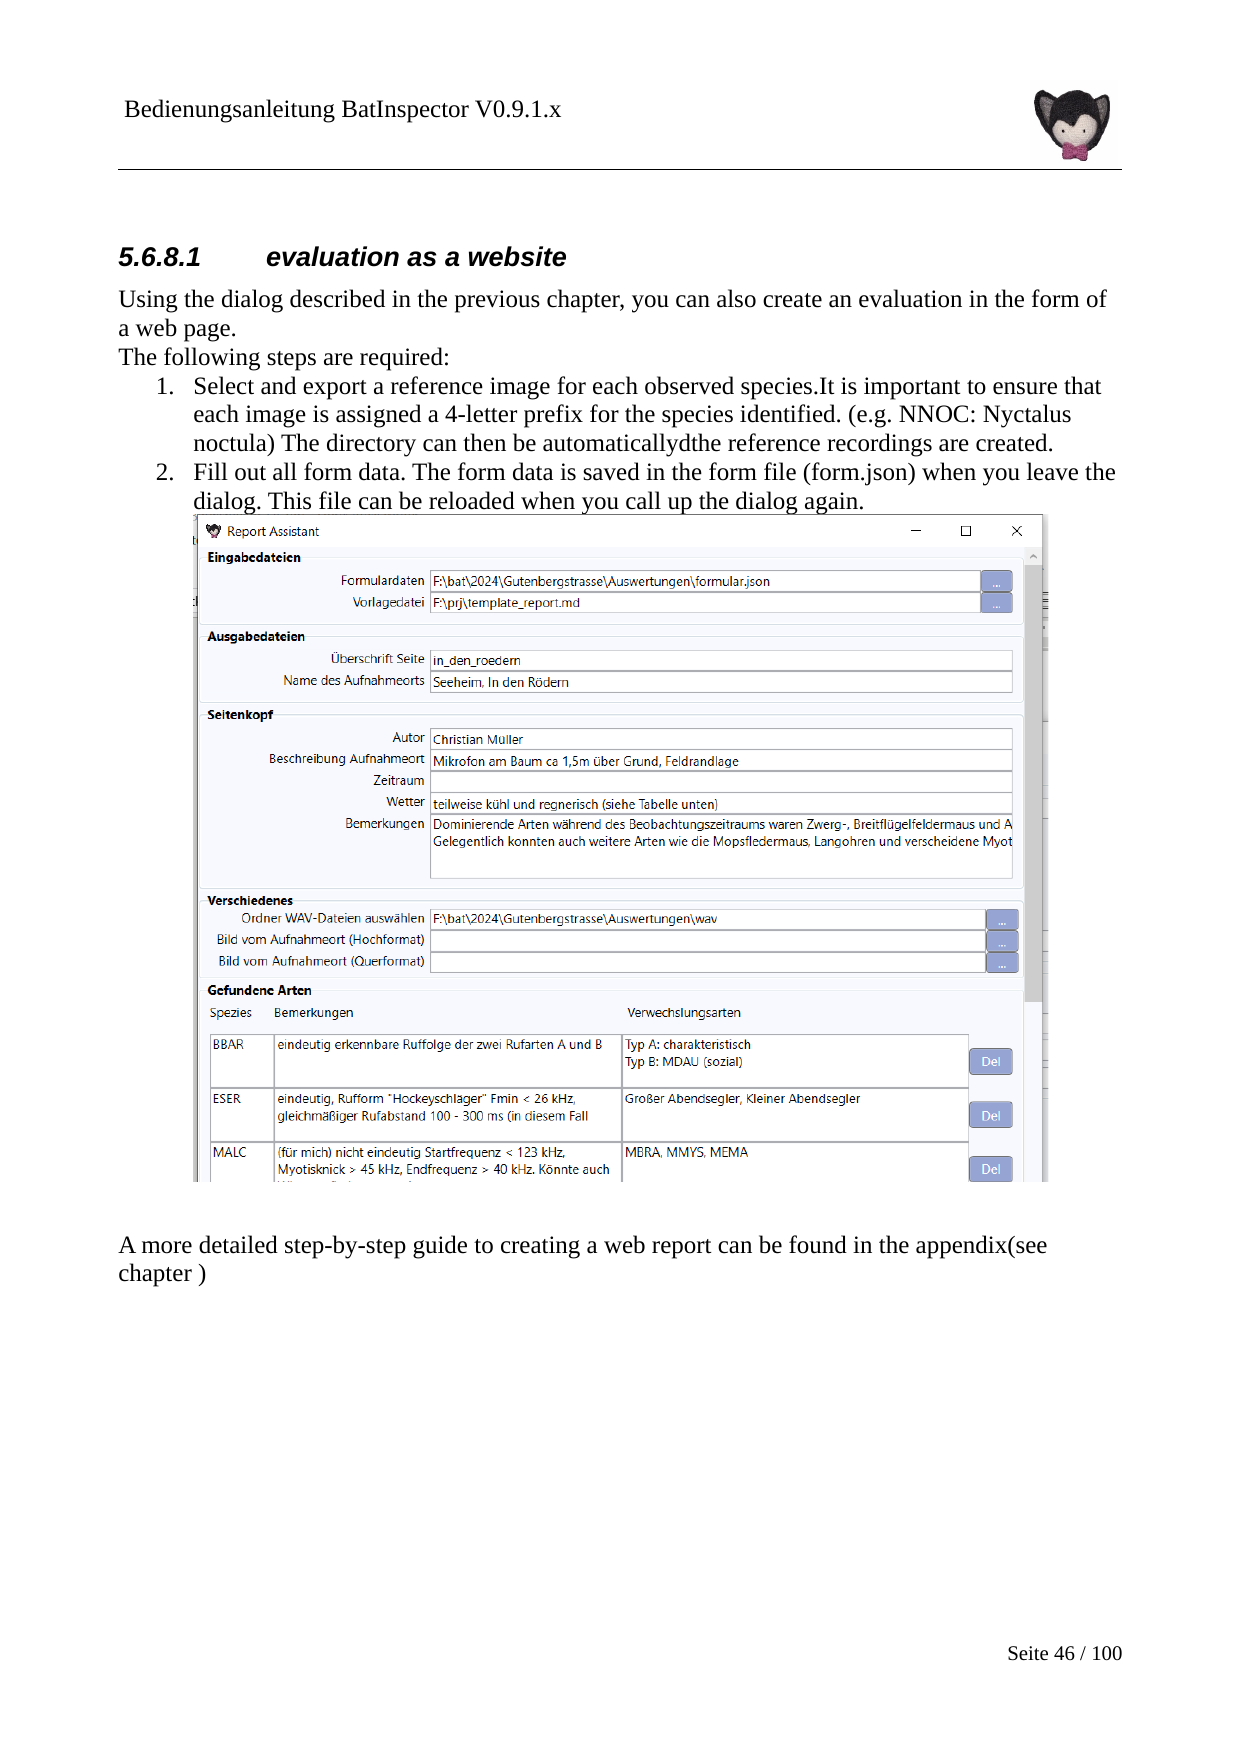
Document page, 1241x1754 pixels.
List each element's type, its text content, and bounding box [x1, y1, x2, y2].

text The following steps are required: [118, 342, 1122, 371]
picture [193, 514, 1049, 1182]
text Using the dialog described in the previous chapter, you can also create an evaluation in the form of a web page. [118, 284, 1122, 342]
list Fill out all form data. The form data is saved in the form file (form.json) when you leave the dialog. This file can be reloaded when you call up the dialog again. [156, 457, 1122, 520]
picture [1030, 80, 1119, 169]
text A more detailed step-by-step guide to creating a web report can be found in the appendix(see chapter 10.2) [118, 1230, 1122, 1287]
list Select and export a reference image for each observed species.It is important to ensure that each image is assigned a 4-letter prefix for the species identified. (e.g. NNOC: Nyctalus noctula) The directory can then be automaticallydthe reference recordings are created. [156, 371, 1122, 457]
subtitle evaluation as a website [118, 241, 1122, 272]
